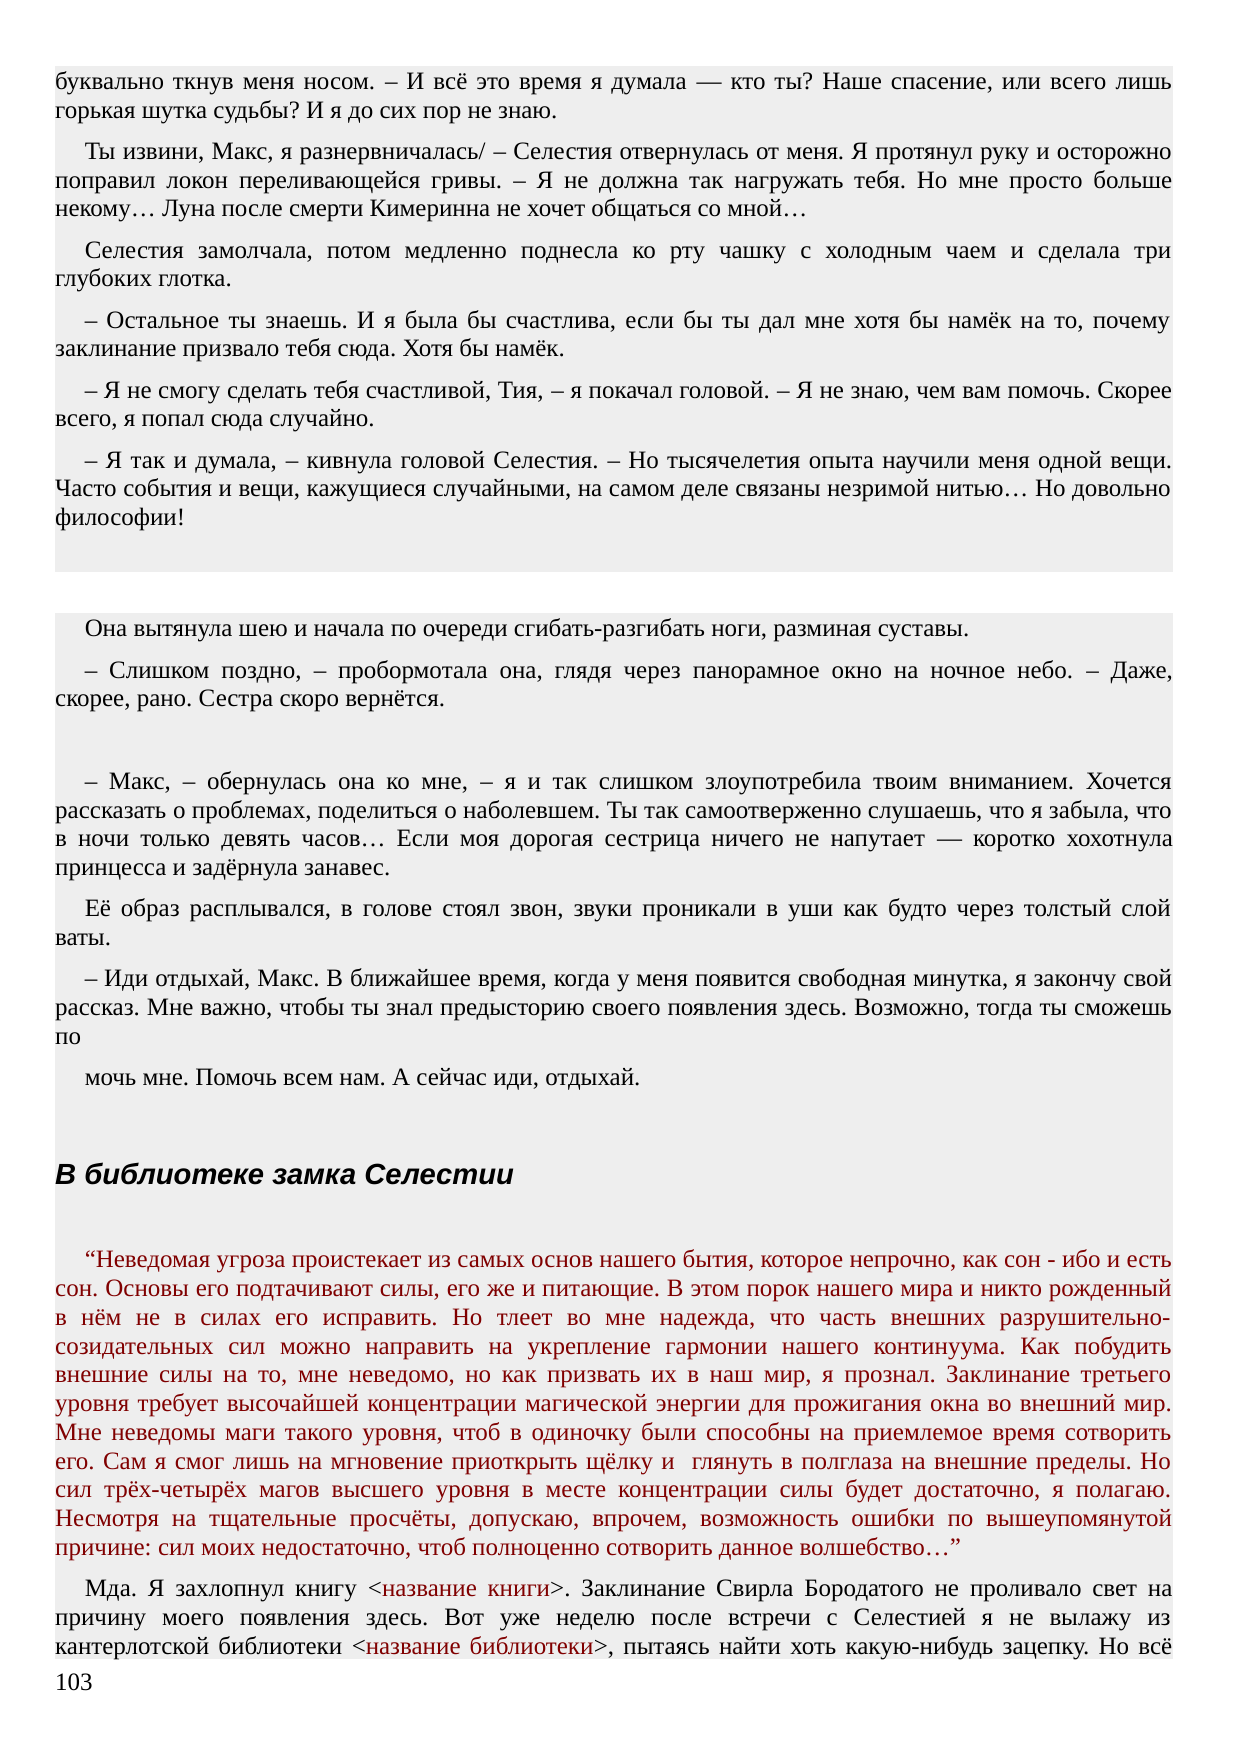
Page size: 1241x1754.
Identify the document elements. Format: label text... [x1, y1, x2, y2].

text – Я не смогу сделать тебя счастливой, Тия, – я покачал головой. – Я не знаю, чем вам помочь. Скорее всего, я попал сюда случайно. [55, 375, 1173, 432]
text – Я так и думала, – кивнула головой Селестия. – Но тысячелетия опыта научили меня одной вещи. Часто события и вещи, кажущиеся случайными, на самом деле связаны незримой нитью… Но довольно философии! [55, 445, 1173, 531]
text – Иди отдыхай, Макс. В ближайшее время, когда у меня появится свободная минутка, я закончу свой рассказ. Мне важно, чтобы ты знал предысторию своего появления здесь. Возможно, тогда ты сможешь по [55, 963, 1173, 1050]
text Её образ расплывался, в голове стоял звон, звуки проникали в уши как будто через толстый слой ваты. [55, 893, 1173, 951]
text Она вытянула шею и начала по очереди сгибать-разгибать ноги, разминая суставы. [55, 613, 1173, 642]
text – Остальное ты знаешь. И я была бы счастлива, если бы ты дал мне хотя бы намёк на то, почему заклинание призвало тебя сюда. Хотя бы намёк. [55, 305, 1173, 362]
subtitle В библиотеке замка Селестии [55, 1157, 1173, 1191]
text буквально ткнув меня носом. – И всё это время я думала — кто ты? Наше спасение, или всего лишь горькая шутка судьбы? И я до сих пор не знаю. [55, 66, 1173, 123]
text – Слишком поздно, – пробормотала она, глядя через панорамное окно на ночное небо. – Даже, скорее, рано. Сестра скоро вернётся. [55, 655, 1173, 712]
text Мда. Я захлопнул книгу <название книги>. Заклинание Свирла Бородатого не проливало свет на причину моего появления здесь. Вот уже неделю после встречи с Селестией я не вылажу из кантерлотской библиотеки <название библиотеки>, пытаясь найти хоть какую-нибудь зацепку. Но всё [55, 1573, 1173, 1659]
text – Макс, – обернулась она ко мне, – я и так слишком злоупотребила твоим вниманием. Хочется рассказать о проблемах, поделиться о наболевшем. Ты так самоотверженно слушаешь, что я забыла, что в ночи только девять часов… Если моя дорогая сестрица ничего не напутает — коротко хохотнула принцесса и задёрнула занавес. [55, 766, 1173, 881]
text мочь мне. Помочь всем нам. А сейчас иди, отдыхай. [55, 1062, 1173, 1091]
text Селестия замолчала, потом медленно поднесла ко рту чашку с холодным чаем и сделала три глубоких глотка. [55, 235, 1173, 292]
text Ты извини, Макс, я разнервничалась/ – Селестия отвернулась от меня. Я протянул руку и осторожно поправил локон переливающейся гривы. – Я не должна так нагружать тебя. Но мне просто больше некому… Луна после смерти Кимеринна не хочет общаться со мной… [55, 136, 1173, 222]
text “Неведомая угроза проистекает из самых основ нашего бытия, которое непрочно, как сон - ибо и есть сон. Основы его подтачивают силы, его же и питающие. В этом порок нашего мира и никто рожденный в нём не в силах его исправить. Но тлеет во мне надежда, что часть внешних разрушительно-созидательных сил можно направить на укрепление гармонии нашего континуума. Как побудить внешние силы на то, мне неведомо, но как призвать их в наш мир, я прознал. Заклинание третьего уровня требует высочайшей концентрации магической энергии для прожигания окна во внешний мир. Мне неведомы маги такого уровня, чтоб в одиночку были способны на приемлемое время сотворить его. Сам я смог лишь на мгновение приоткрыть щёлку и глянуть в полглаза на внешние пределы. Но сил трёх-четырёх магов высшего уровня в месте концентрации силы будет достаточно, я полагаю. Несмотря на тщательные просчёты, допускаю, впрочем, возможность ошибки по вышеупомянутой причине: сил моих недостаточно, чтоб полноценно сотворить данное волшебство…” [55, 1244, 1173, 1561]
